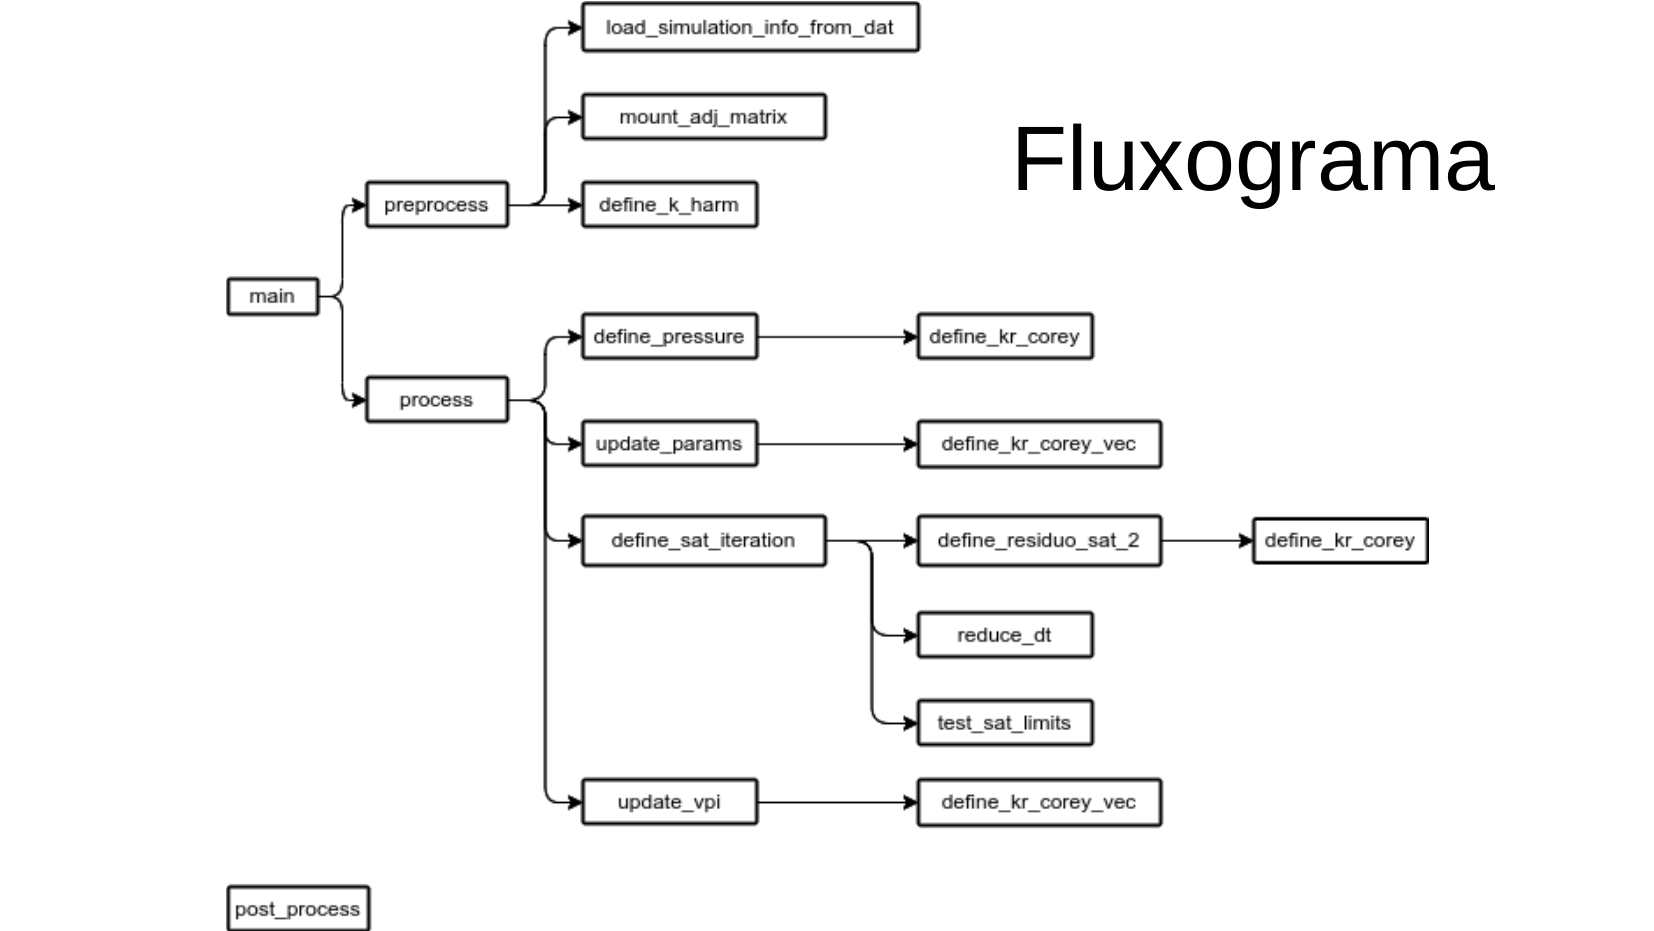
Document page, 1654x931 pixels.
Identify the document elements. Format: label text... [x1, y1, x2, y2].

picture [226, 1, 1429, 931]
title Fluxograma [938, 80, 1595, 237]
